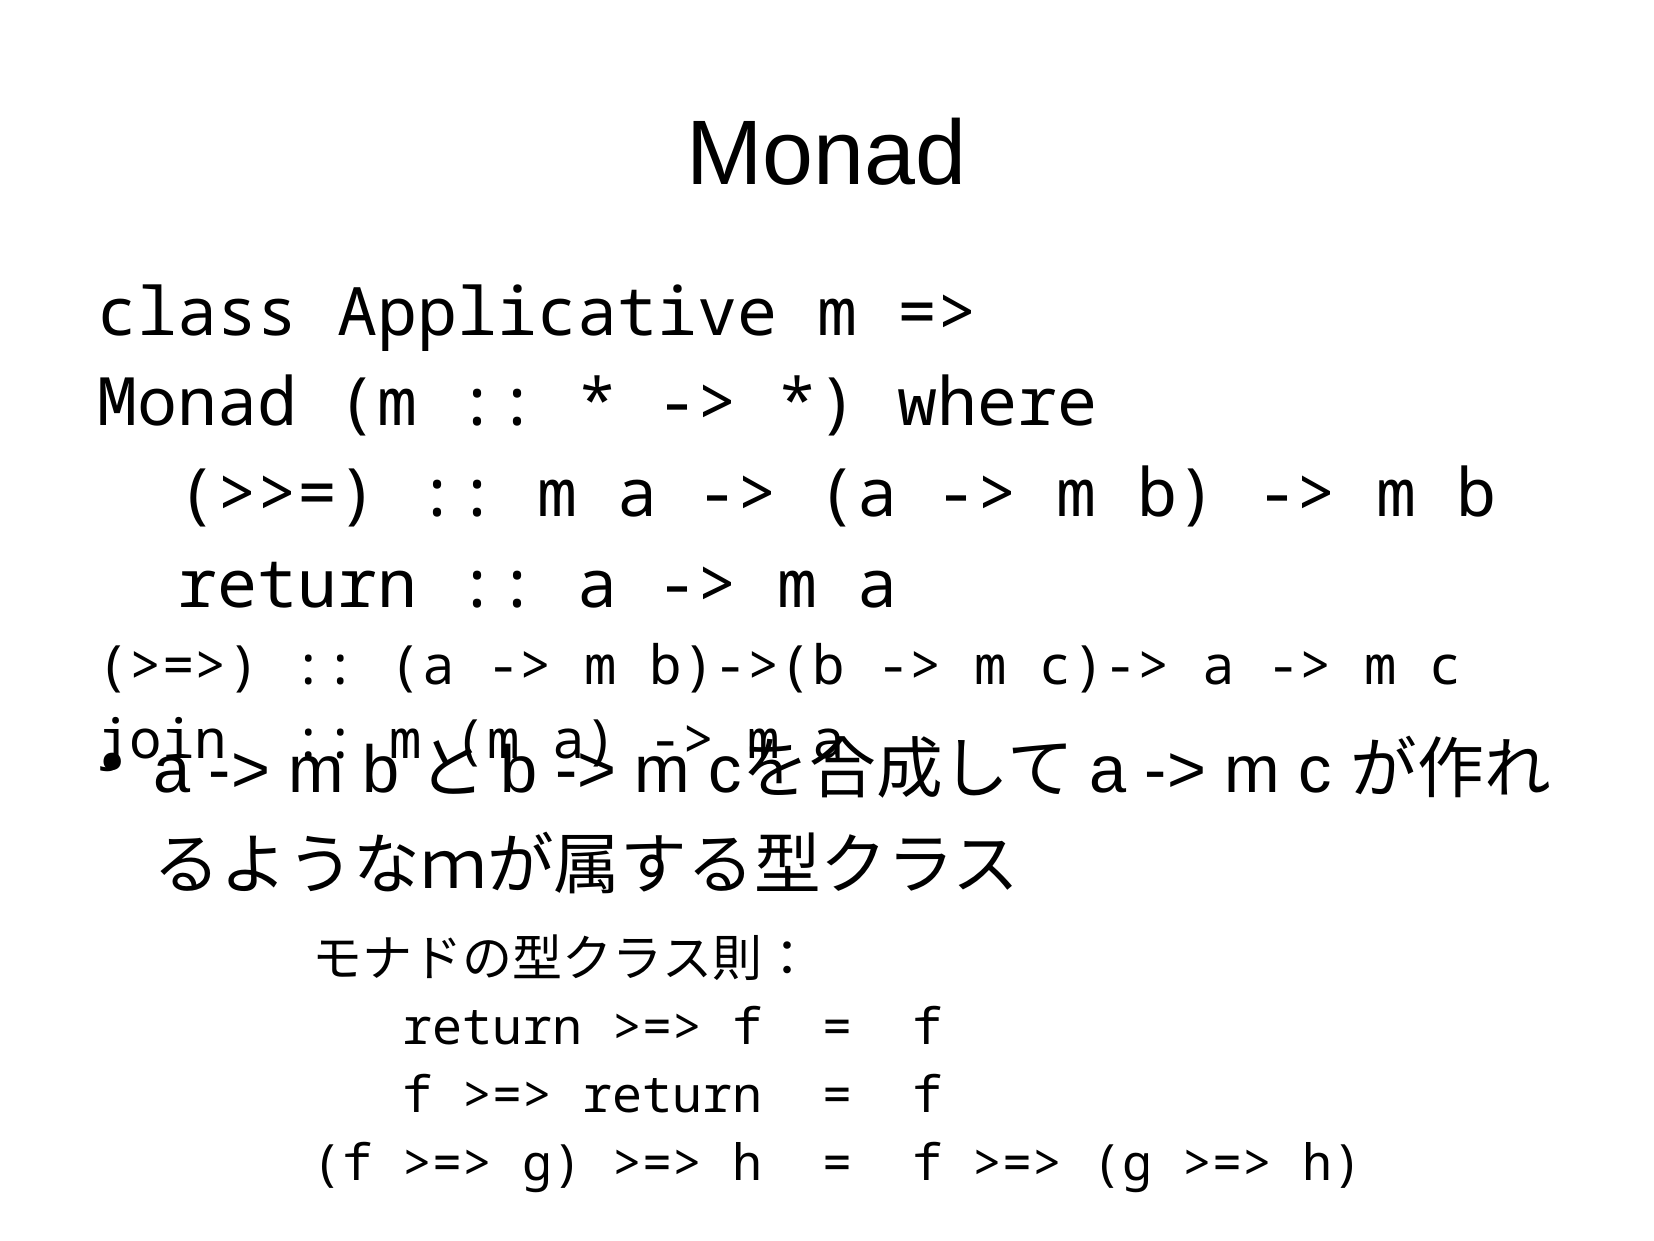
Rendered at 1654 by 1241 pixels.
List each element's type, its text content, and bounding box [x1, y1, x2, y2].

text_box class Applicative m => Monad (m :: * -> *) where (>>=) :: m a -> (a -> m b) -> m b return :: a -> m a (>=>) :: (a -> m b)->(b -> m c)-> a -> m c join :: m (m a) -> m a [82, 256, 1571, 806]
title Monad [82, 49, 1571, 256]
list a -> m b と b -> m cを合成して a -> m c が作れるようなｍが属する型クラス [82, 806, 1571, 1099]
text_box モナドの型クラス則： return >=> f = f f >=> return = f (f >=> g) >=> h = f >=> (g >=> h) [297, 910, 1394, 1152]
